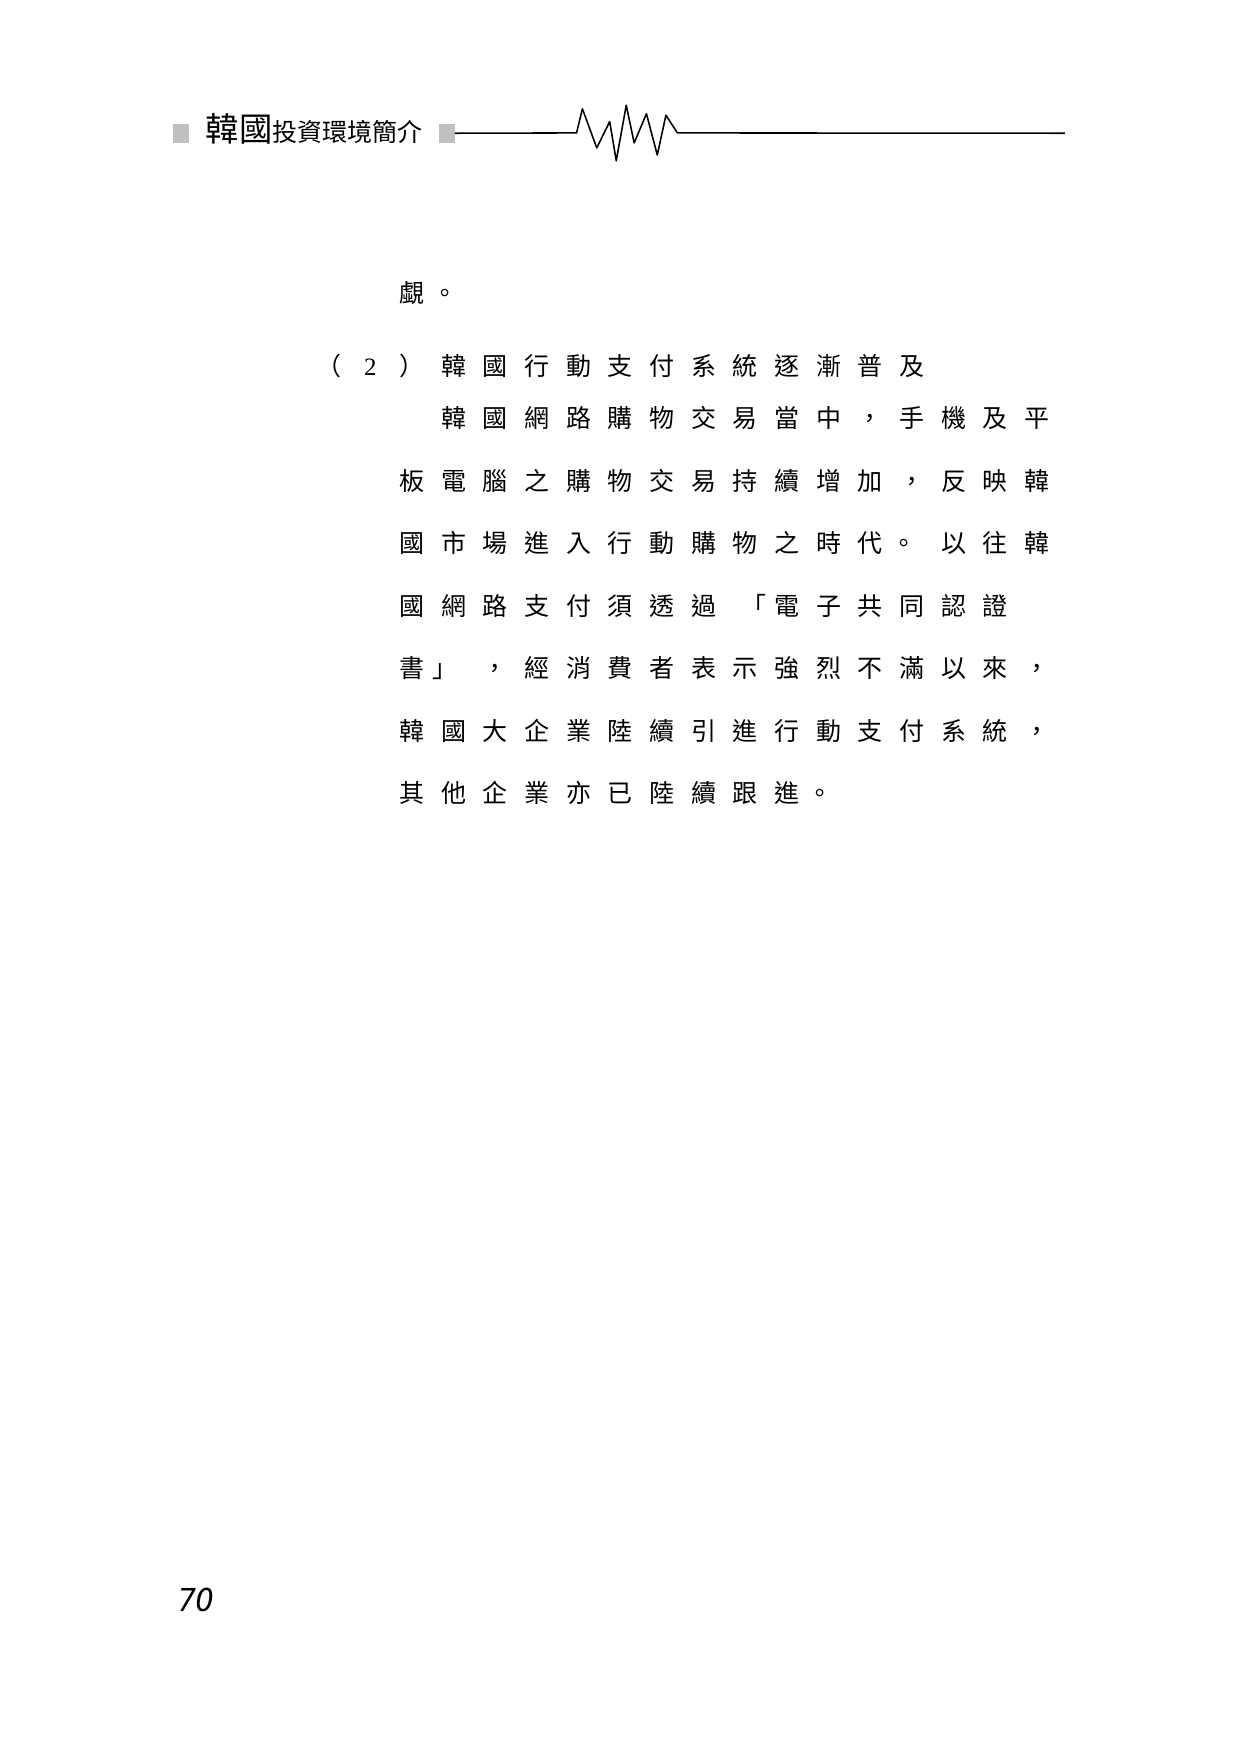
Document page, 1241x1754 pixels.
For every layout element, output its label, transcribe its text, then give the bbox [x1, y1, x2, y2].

text 韓國網路購物交易當中，手機及平板電腦之購物交易持續增加，反映韓國市場進入行動購物之時代。以往韓國網路支付須透過「電子共同認證書」，經消費者表示強烈不滿以來，韓國大企業陸續引進行動支付系統，其他企業亦已陸續跟進。 [367, 375, 1058, 813]
text 覷。 [367, 250, 1058, 313]
text （2）韓國行動支付系統逐漸普及 [306, 313, 1058, 375]
